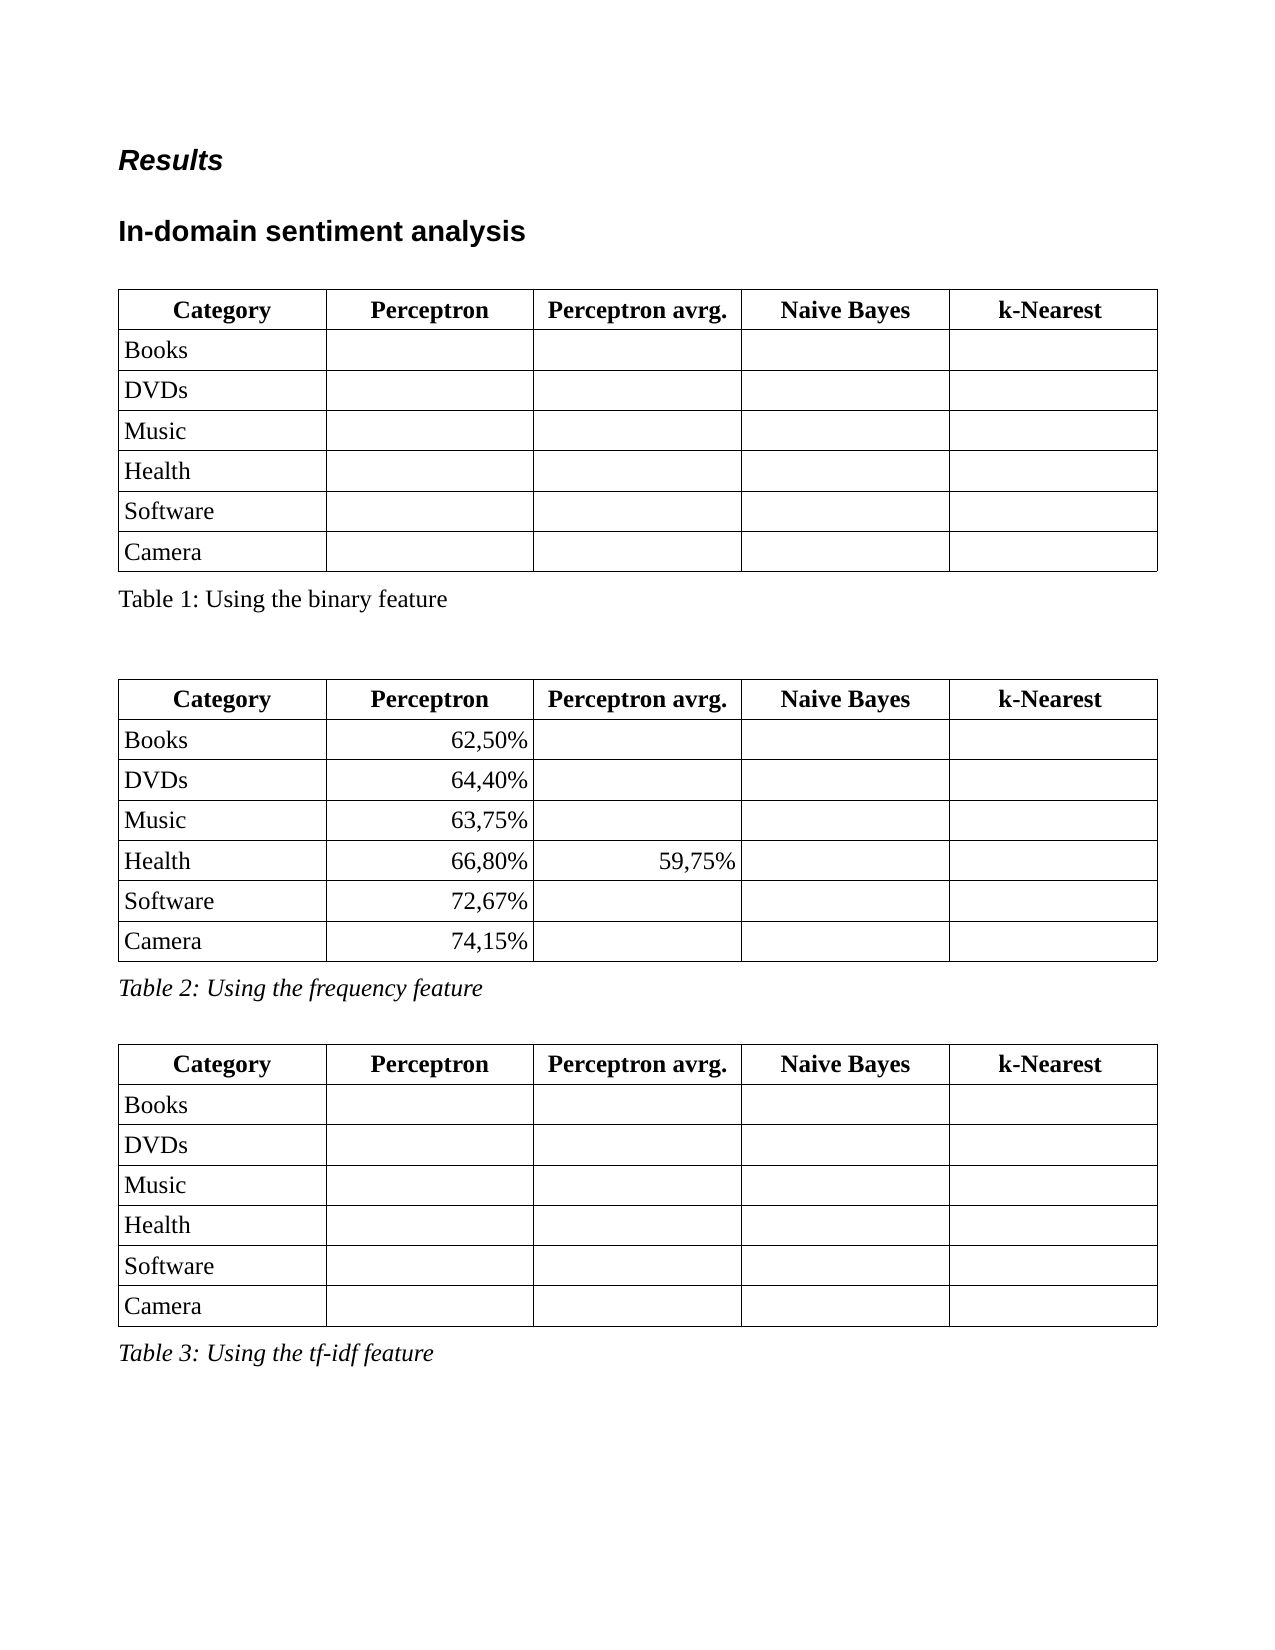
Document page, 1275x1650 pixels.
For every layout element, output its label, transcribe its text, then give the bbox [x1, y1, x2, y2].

table_cell [742, 1125, 949, 1164]
table_cell Music [119, 801, 326, 840]
table_cell [742, 801, 949, 840]
table_cell 64,40% [327, 760, 533, 800]
table_cell [742, 371, 949, 410]
table_cell [534, 1246, 741, 1285]
table_cell [742, 841, 949, 880]
table_header Perceptron [327, 290, 533, 329]
table_cell [950, 922, 1157, 961]
table_cell Books [119, 1085, 326, 1124]
table_cell Health [119, 451, 326, 491]
table_cell [950, 330, 1157, 369]
table_cell 72,67% [327, 881, 533, 921]
table_cell [327, 411, 533, 450]
table_cell [534, 1166, 741, 1205]
subtitle Results [118, 143, 1157, 177]
table_cell [327, 532, 533, 571]
table_cell [950, 760, 1157, 800]
table_cell Software [119, 881, 326, 921]
table_cell [950, 532, 1157, 571]
table_cell [950, 1085, 1157, 1124]
table_cell [742, 330, 949, 369]
table_header Category [119, 290, 326, 329]
table_cell 59,75% [534, 841, 741, 880]
table_cell DVDs [119, 760, 326, 800]
table_cell [534, 801, 741, 840]
table_cell [534, 411, 741, 450]
text Table 2: Using the frequency feature [118, 973, 1157, 1002]
table_cell [534, 720, 741, 759]
table_cell [742, 881, 949, 921]
table_cell [534, 1286, 741, 1326]
table_cell 62,50% [327, 720, 533, 759]
table_cell [950, 1246, 1157, 1285]
table_cell [742, 760, 949, 800]
table_header Naive Bayes [742, 1045, 949, 1084]
table_cell [742, 1206, 949, 1245]
table_cell Health [119, 841, 326, 880]
table_cell [534, 1125, 741, 1164]
table_cell DVDs [119, 371, 326, 410]
table_cell Camera [119, 922, 326, 961]
table_cell [950, 492, 1157, 531]
table_cell 63,75% [327, 801, 533, 840]
text Table 3: Using the tf-idf feature [118, 1338, 1157, 1367]
table_header k-Nearest [950, 290, 1157, 329]
table_cell [327, 1286, 533, 1326]
table_header Category [119, 1045, 326, 1084]
table_cell Software [119, 492, 326, 531]
table_cell Music [119, 1166, 326, 1205]
table_header Perceptron avrg. [534, 680, 741, 719]
table_cell [534, 532, 741, 571]
table_cell [534, 881, 741, 921]
table_cell Health [119, 1206, 326, 1245]
table_header Naive Bayes [742, 680, 949, 719]
table_cell [327, 1166, 533, 1205]
table_cell 74,15% [327, 922, 533, 961]
table_cell [534, 371, 741, 410]
table_cell [534, 492, 741, 531]
table_cell [742, 720, 949, 759]
table_cell 66,80% [327, 841, 533, 880]
table_cell [950, 881, 1157, 921]
table_cell [950, 801, 1157, 840]
table_cell [742, 411, 949, 450]
table_cell [534, 330, 741, 369]
table_cell [327, 492, 533, 531]
table_cell [950, 1166, 1157, 1205]
table_header Perceptron [327, 680, 533, 719]
table_cell [742, 922, 949, 961]
table_cell Camera [119, 1286, 326, 1326]
table_cell [950, 1286, 1157, 1326]
table_cell [327, 371, 533, 410]
table_cell [327, 1206, 533, 1245]
table_cell [534, 760, 741, 800]
table_cell [742, 451, 949, 491]
table_cell [950, 841, 1157, 880]
table_cell [534, 451, 741, 491]
subtitle In-domain sentiment analysis [118, 214, 1157, 248]
table_cell [534, 1085, 741, 1124]
table_cell Camera [119, 532, 326, 571]
table_cell [327, 1125, 533, 1164]
table_cell [534, 1206, 741, 1245]
table_cell [327, 1085, 533, 1124]
table_cell [950, 451, 1157, 491]
table_cell [950, 411, 1157, 450]
table_cell [534, 922, 741, 961]
table_cell [950, 1125, 1157, 1164]
table_cell [950, 371, 1157, 410]
table_header Perceptron [327, 1045, 533, 1084]
table_cell [742, 492, 949, 531]
table_header k-Nearest [950, 1045, 1157, 1084]
table_cell [742, 1286, 949, 1326]
table_cell [950, 720, 1157, 759]
table_cell Software [119, 1246, 326, 1285]
table_cell Music [119, 411, 326, 450]
table_cell [742, 1166, 949, 1205]
table_header k-Nearest [950, 680, 1157, 719]
table_cell DVDs [119, 1125, 326, 1164]
table_header Perceptron avrg. [534, 1045, 741, 1084]
table_cell [327, 1246, 533, 1285]
table_cell [742, 532, 949, 571]
text Table 1: Using the binary feature [118, 584, 1157, 612]
table_cell Books [119, 720, 326, 759]
table_header Perceptron avrg. [534, 290, 741, 329]
table_header Category [119, 680, 326, 719]
table_cell [950, 1206, 1157, 1245]
table_cell [742, 1085, 949, 1124]
table_header Naive Bayes [742, 290, 949, 329]
table_cell [742, 1246, 949, 1285]
table_cell [327, 451, 533, 491]
table_cell [327, 330, 533, 369]
table_cell Books [119, 330, 326, 369]
